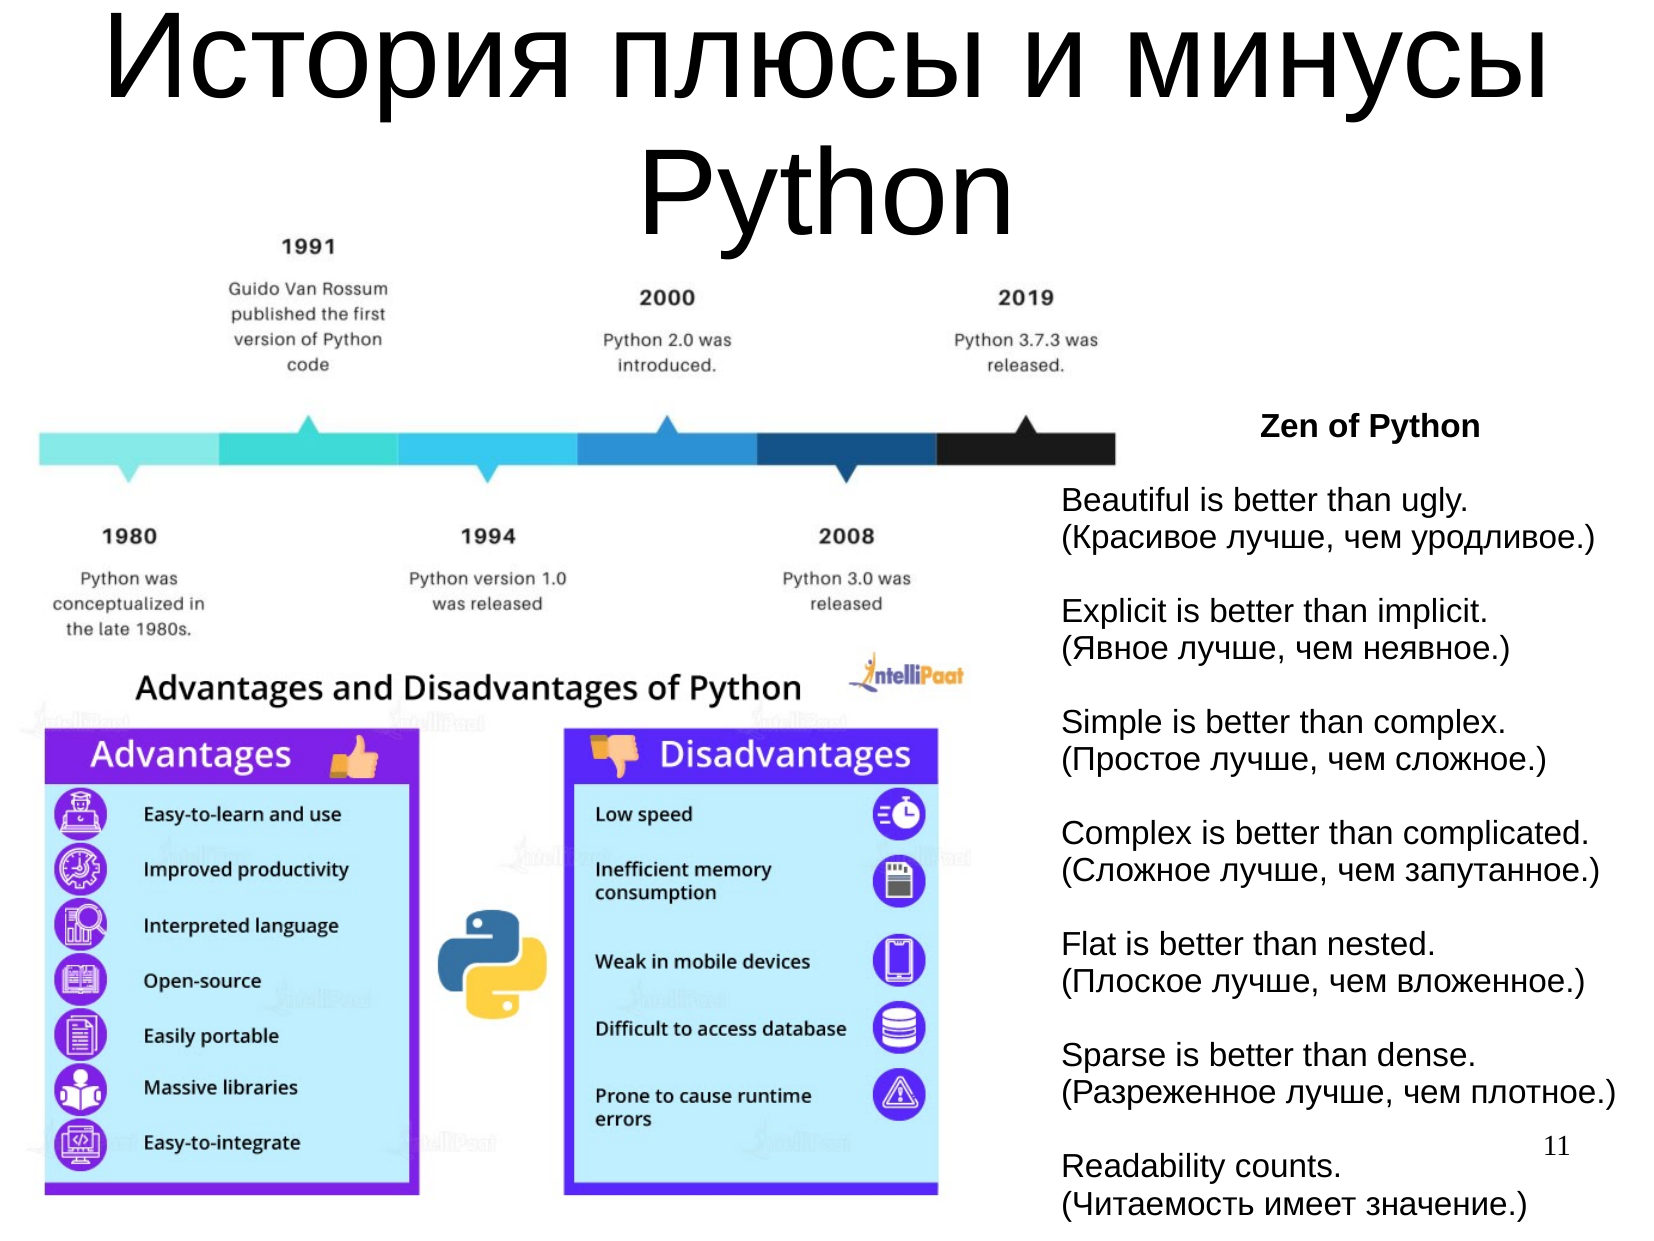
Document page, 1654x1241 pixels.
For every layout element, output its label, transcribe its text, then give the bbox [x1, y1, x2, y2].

text_box Zen of Python Beautiful is better than ugly. (Красивое лучше, чем уродливое.) Explicit is better than implicit. (Явное лучше, чем неявное.) Simple is better than complex. (Простое лучше, чем сложное.) Complex is better than complicated. (Сложное лучше, чем запутанное.) Flat is better than nested. (Плоское лучше, чем вложенное.) Sparse is better than dense. (Разреженное лучше, чем плотное.) Readability counts. (Читаемость имеет значение.) [1046, 400, 1654, 1241]
picture [15, 225, 1122, 1218]
title История плюсы и минусы Python [82, 0, 1571, 261]
